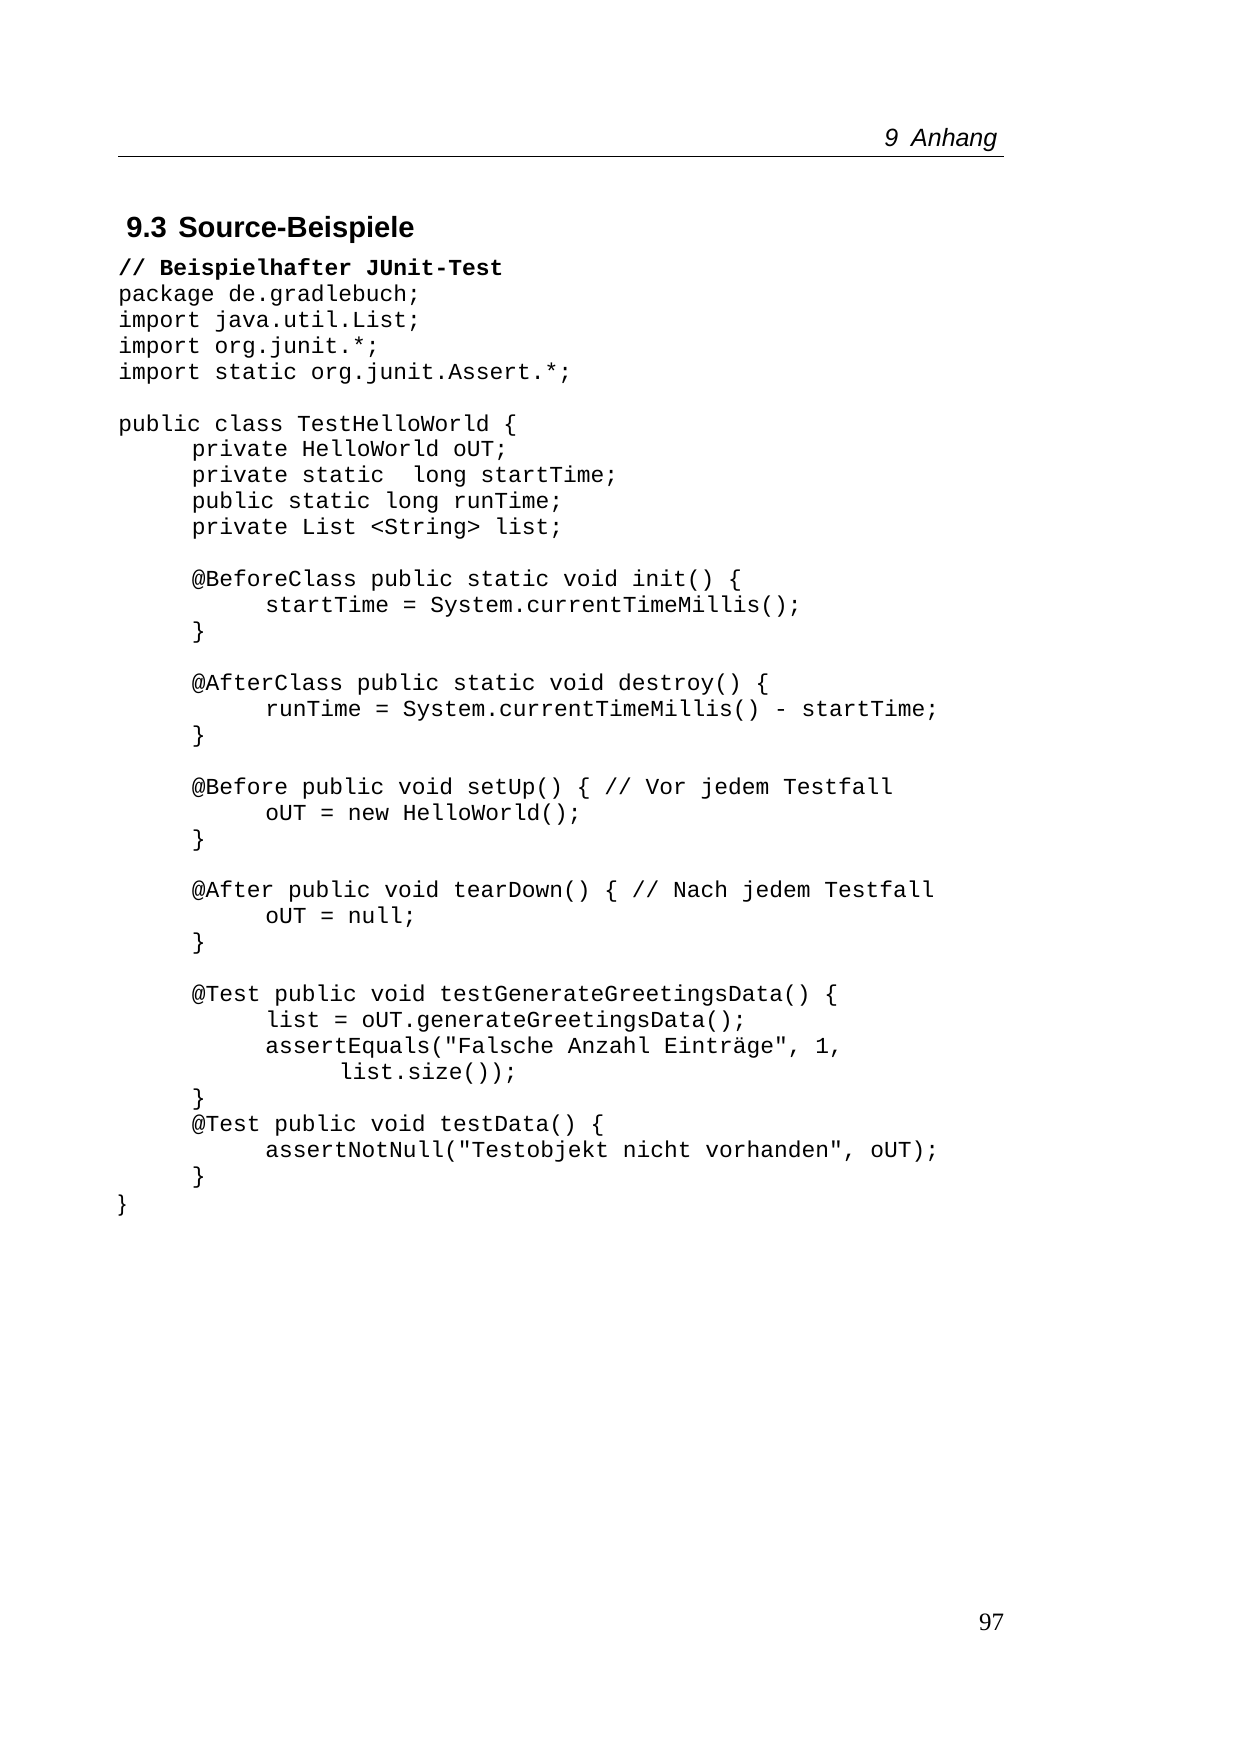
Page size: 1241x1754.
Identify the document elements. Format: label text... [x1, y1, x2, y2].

text } [118, 827, 1004, 853]
text private static long startTime; [118, 464, 1004, 490]
text } [118, 723, 1004, 749]
text runTime = System.currentTimeMillis() - startTime; [118, 697, 1004, 723]
text @Test public void testData() { [118, 1112, 1004, 1138]
text package de.gradlebuch; [118, 282, 1004, 308]
text assertEquals("Falsche Anzahl Einträge", 1, [118, 1034, 1004, 1060]
text private HelloWorld oUT; [118, 438, 1004, 464]
text } [118, 1190, 1004, 1216]
text } [118, 619, 1004, 645]
text assertNotNull("Testobjekt nicht vorhanden", oUT); [118, 1138, 1004, 1164]
text } [118, 1086, 1004, 1112]
subtitle Source-Beispiele [118, 210, 1004, 244]
text @After public void tearDown() { // Nach jedem Testfall [118, 879, 1004, 905]
text list = oUT.generateGreetingsData(); [118, 1008, 1004, 1034]
text public static long runTime; [118, 490, 1004, 516]
text import java.util.List; [118, 308, 1004, 334]
text startTime = System.currentTimeMillis(); [118, 593, 1004, 619]
text list.size()); [118, 1060, 1004, 1086]
text } [118, 1164, 1004, 1190]
text @Before public void setUp() { // Vor jedem Testfall [118, 775, 1004, 801]
text @AfterClass public static void destroy() { [118, 671, 1004, 697]
text private List <String> list; [118, 516, 1004, 542]
text import static org.junit.Assert.*; [118, 360, 1004, 386]
text } [118, 931, 1004, 957]
text // Beispielhafter JUnit-Test [118, 256, 1004, 282]
text import org.junit.*; [118, 334, 1004, 360]
text oUT = null; [118, 905, 1004, 931]
text @Test public void testGenerateGreetingsData() { [118, 982, 1004, 1008]
text public class TestHelloWorld { [118, 412, 1004, 438]
text @BeforeClass public static void init() { [118, 567, 1004, 593]
text oUT = new HelloWorld(); [118, 801, 1004, 827]
